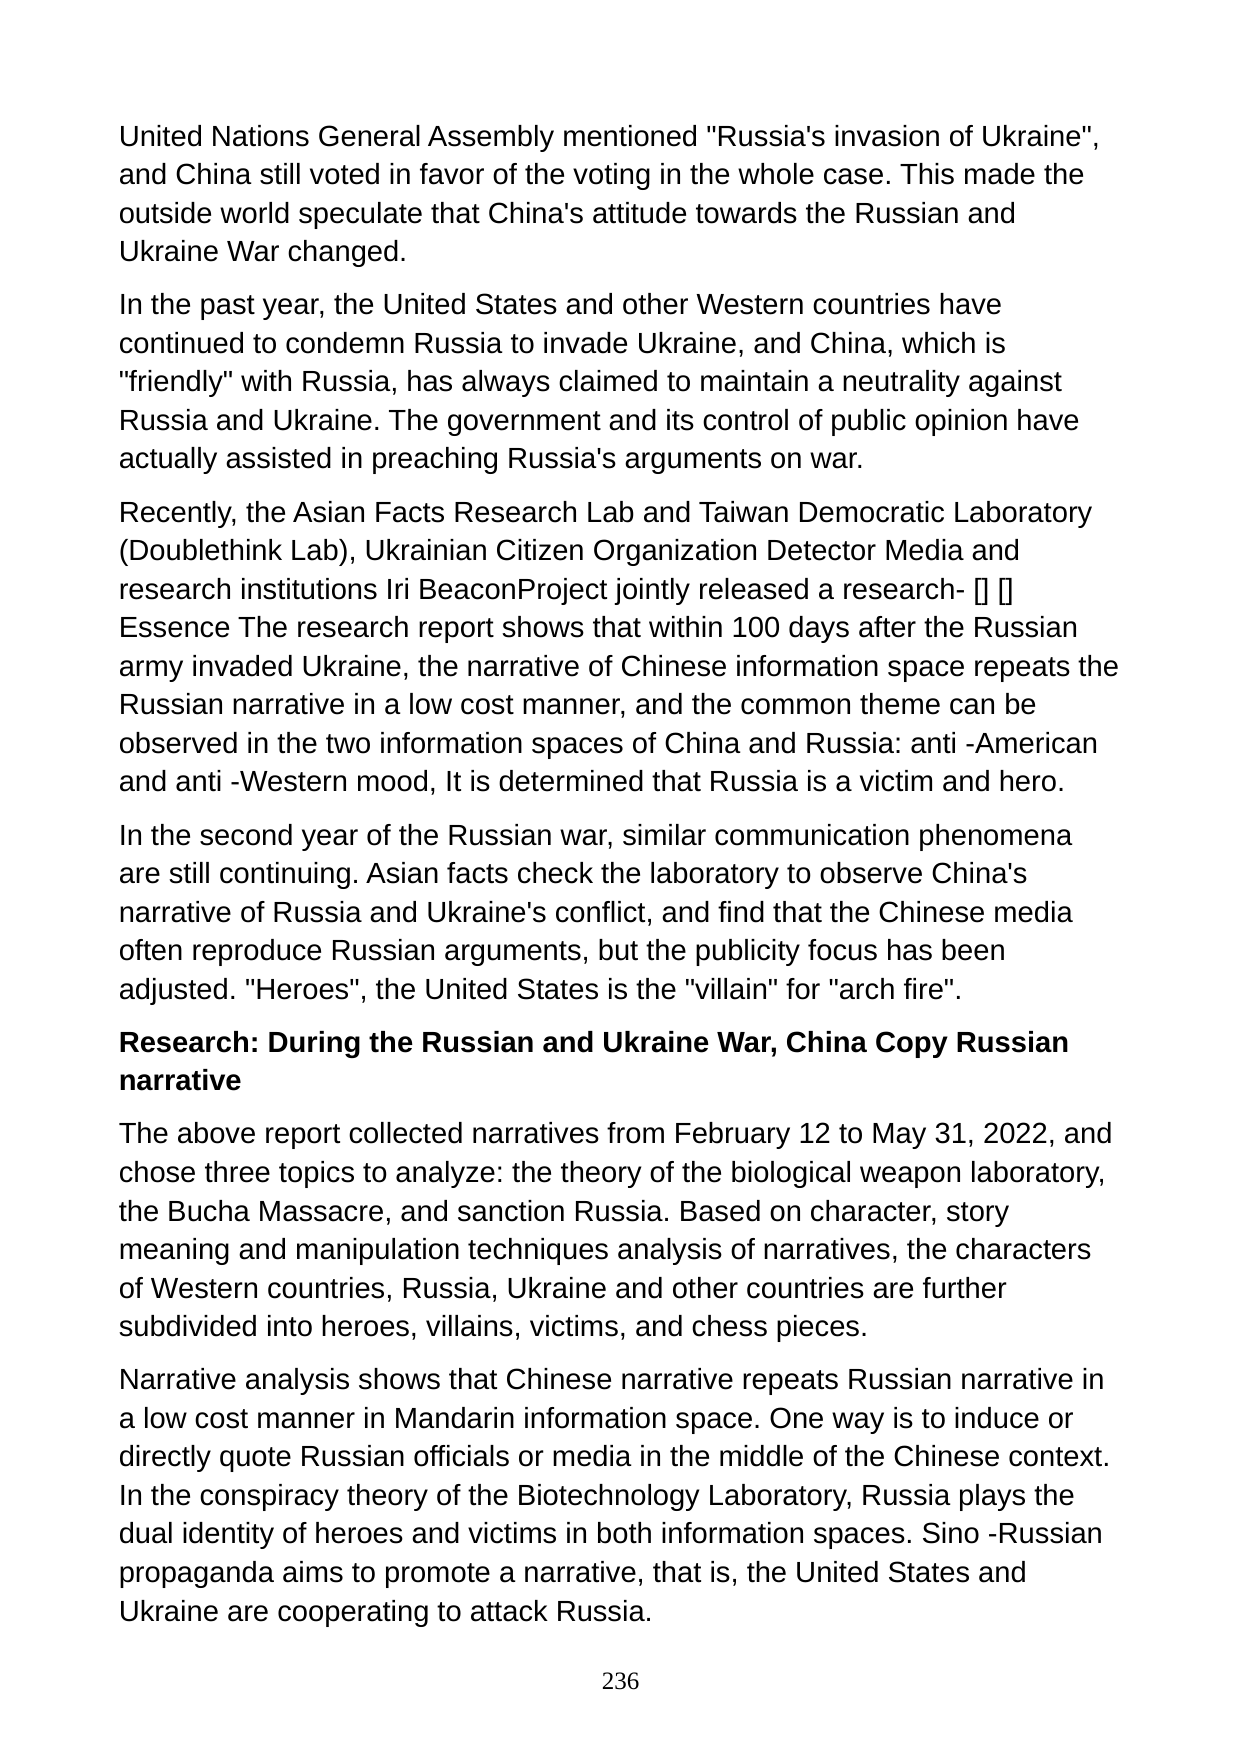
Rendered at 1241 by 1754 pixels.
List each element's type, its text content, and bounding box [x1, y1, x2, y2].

text In the past year, the United States and other Western countries have continued to condemn Russia to invade Ukraine, and China, which is "friendly" with Russia, has always claimed to maintain a neutrality against Russia and Ukraine. The government and its control of public opinion have actually assisted in preaching Russia's arguments on war. [118, 287, 1122, 475]
text Research: During the Russian and Ukraine War, China Copy Russian narrative [118, 1025, 1122, 1097]
text Recently, the Asian Facts Research Lab and Taiwan Democratic Laboratory (Doublethink Lab), Ukrainian Citizen Organization Detector Media and research institutions Iri BeaconProject jointly released a research- [] [] Essence The research report shows that within 100 days after the Russian army invaded Ukraine, the narrative of Chinese information space repeats the Russian narrative in a low cost manner, and the common theme can be observed in the two information spaces of China and Russia: anti -American and anti -Western mood, It is determined that Russia is a victim and hero. [118, 494, 1122, 798]
text United Nations General Assembly mentioned "Russia's invasion of Ukraine", and China still voted in favor of the voting in the whole case. This made the outside world speculate that China's attitude towards the Russian and Ukraine War changed. [118, 118, 1122, 268]
text In the second year of the Russian war, similar communication phenomena are still continuing. Asian facts check the laboratory to observe China's narrative of Russia and Ukraine's conflict, and find that the Chinese media often reproduce Russian arguments, but the publicity focus has been adjusted. "Heroes", the United States is the "villain" for "arch fire". [118, 817, 1122, 1005]
text Narrative analysis shows that Chinese narrative repeats Russian narrative in a low cost manner in Mandarin information space. One way is to induce or directly quote Russian officials or media in the middle of the Chinese context. In the conspiracy theory of the Biotechnology Laboratory, Russia plays the dual identity of heroes and victims in both information spaces. Sino -Russian propaganda aims to promote a narrative, that is, the United States and Ukraine are cooperating to attack Russia. [118, 1362, 1122, 1627]
text The above report collected narratives from February 12 to May 31, 2022, and chose three topics to analyze: the theory of the biological weapon laboratory, the Bucha Massacre, and sanction Russia. Based on character, story meaning and manipulation techniques analysis of narratives, the characters of Western countries, Russia, Ukraine and other countries are further subdivided into heroes, villains, victims, and chess pieces. [118, 1116, 1122, 1343]
